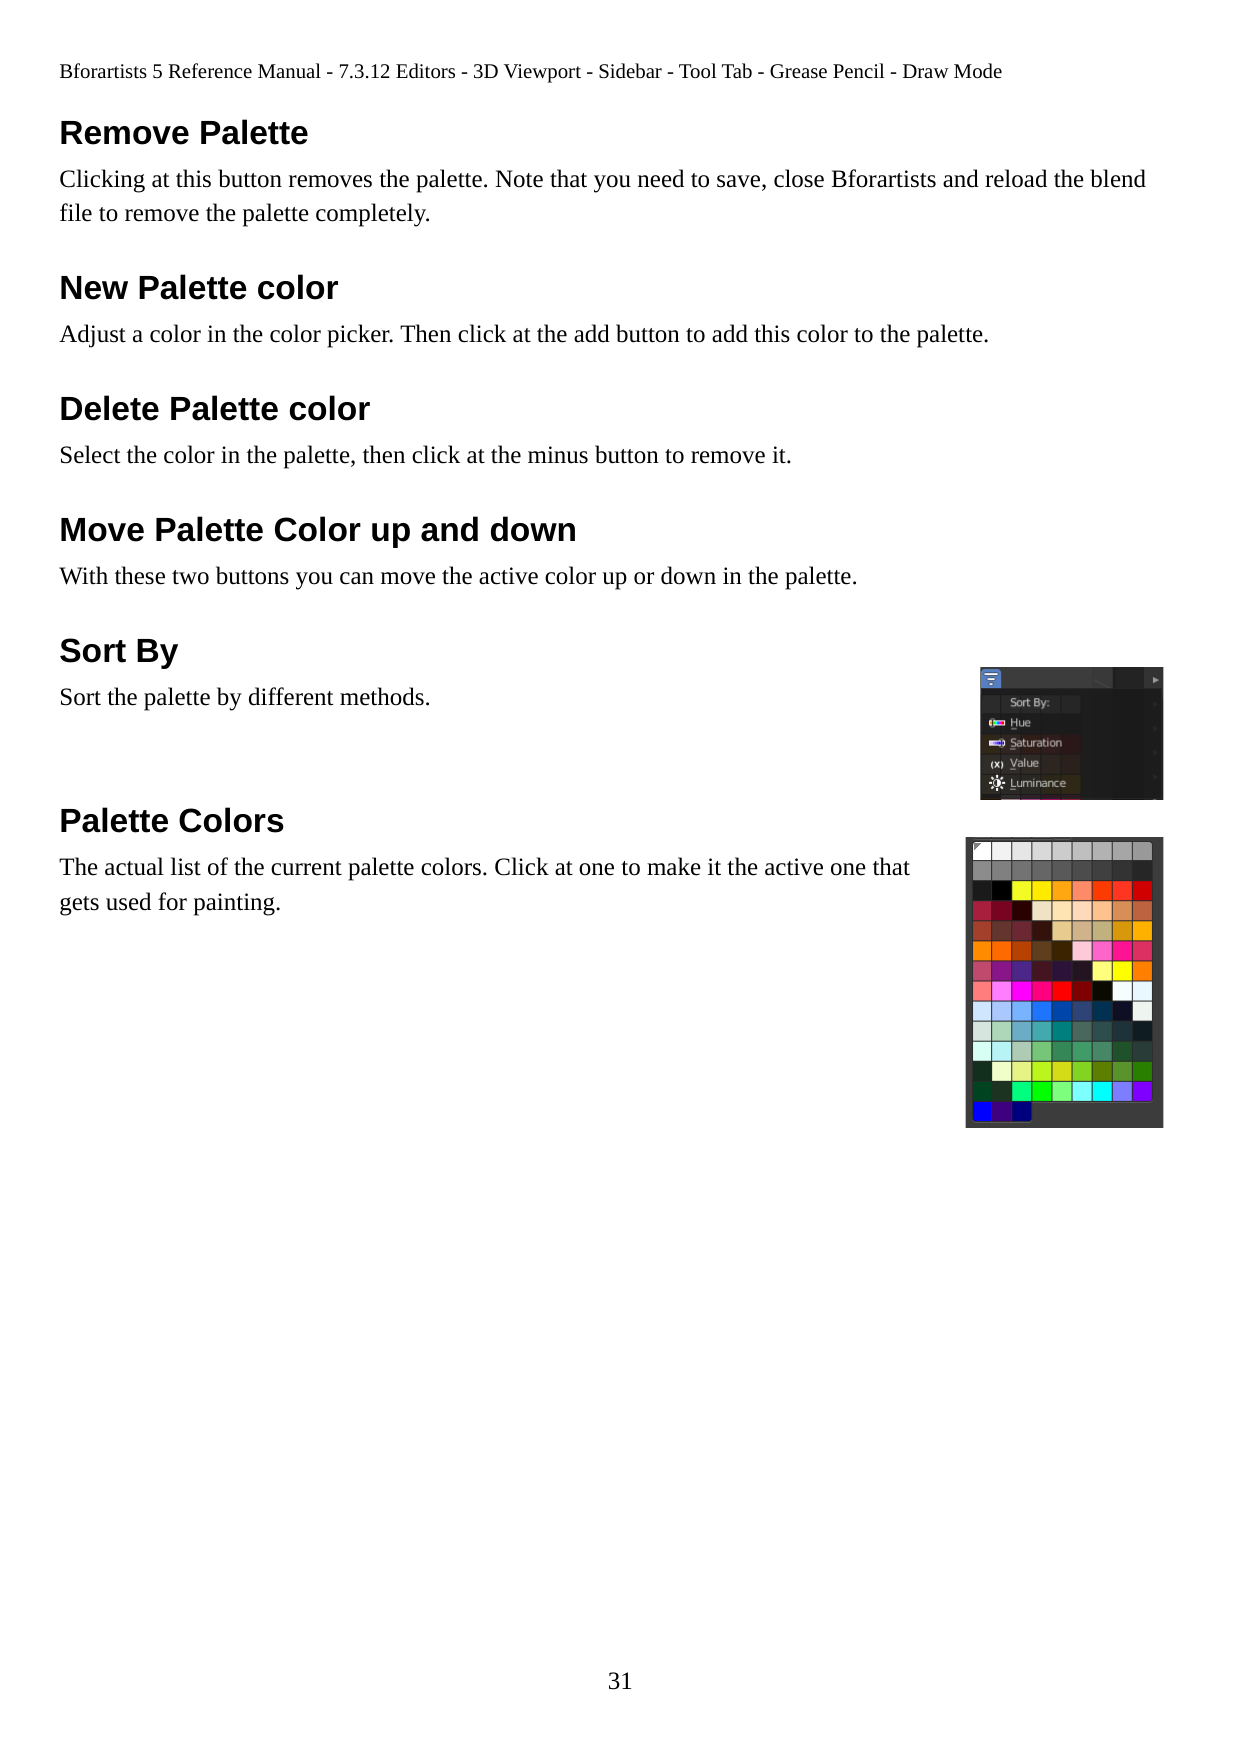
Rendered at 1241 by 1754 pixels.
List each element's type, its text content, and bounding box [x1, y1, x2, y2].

picture [980, 667, 1164, 800]
subtitle Palette Colors [59, 801, 1181, 840]
text Adjust a color in the color picker. Then click at the add button to add this color to the palette. [59, 319, 1181, 348]
subtitle Move Palette Color up and down [59, 510, 1181, 549]
subtitle Sort By [59, 631, 1181, 670]
picture [965, 837, 1164, 1128]
subtitle Delete Palette color [59, 389, 1181, 428]
text The actual list of the current palette colors. Click at one to make it the active one that gets used for painting. [59, 852, 965, 916]
text Sort the palette by different methods. [59, 682, 980, 711]
text Select the color in the palette, then click at the minus button to remove it. [59, 440, 1181, 469]
subtitle New Palette color [59, 268, 1181, 307]
text With these two buttons you can move the active color up or down in the palette. [59, 561, 1181, 590]
subtitle Remove Palette [59, 113, 1181, 151]
text Clicking at this button removes the palette. Note that you need to save, close Bforartists and reload the blend file to remove the palette completely. [59, 164, 1181, 227]
